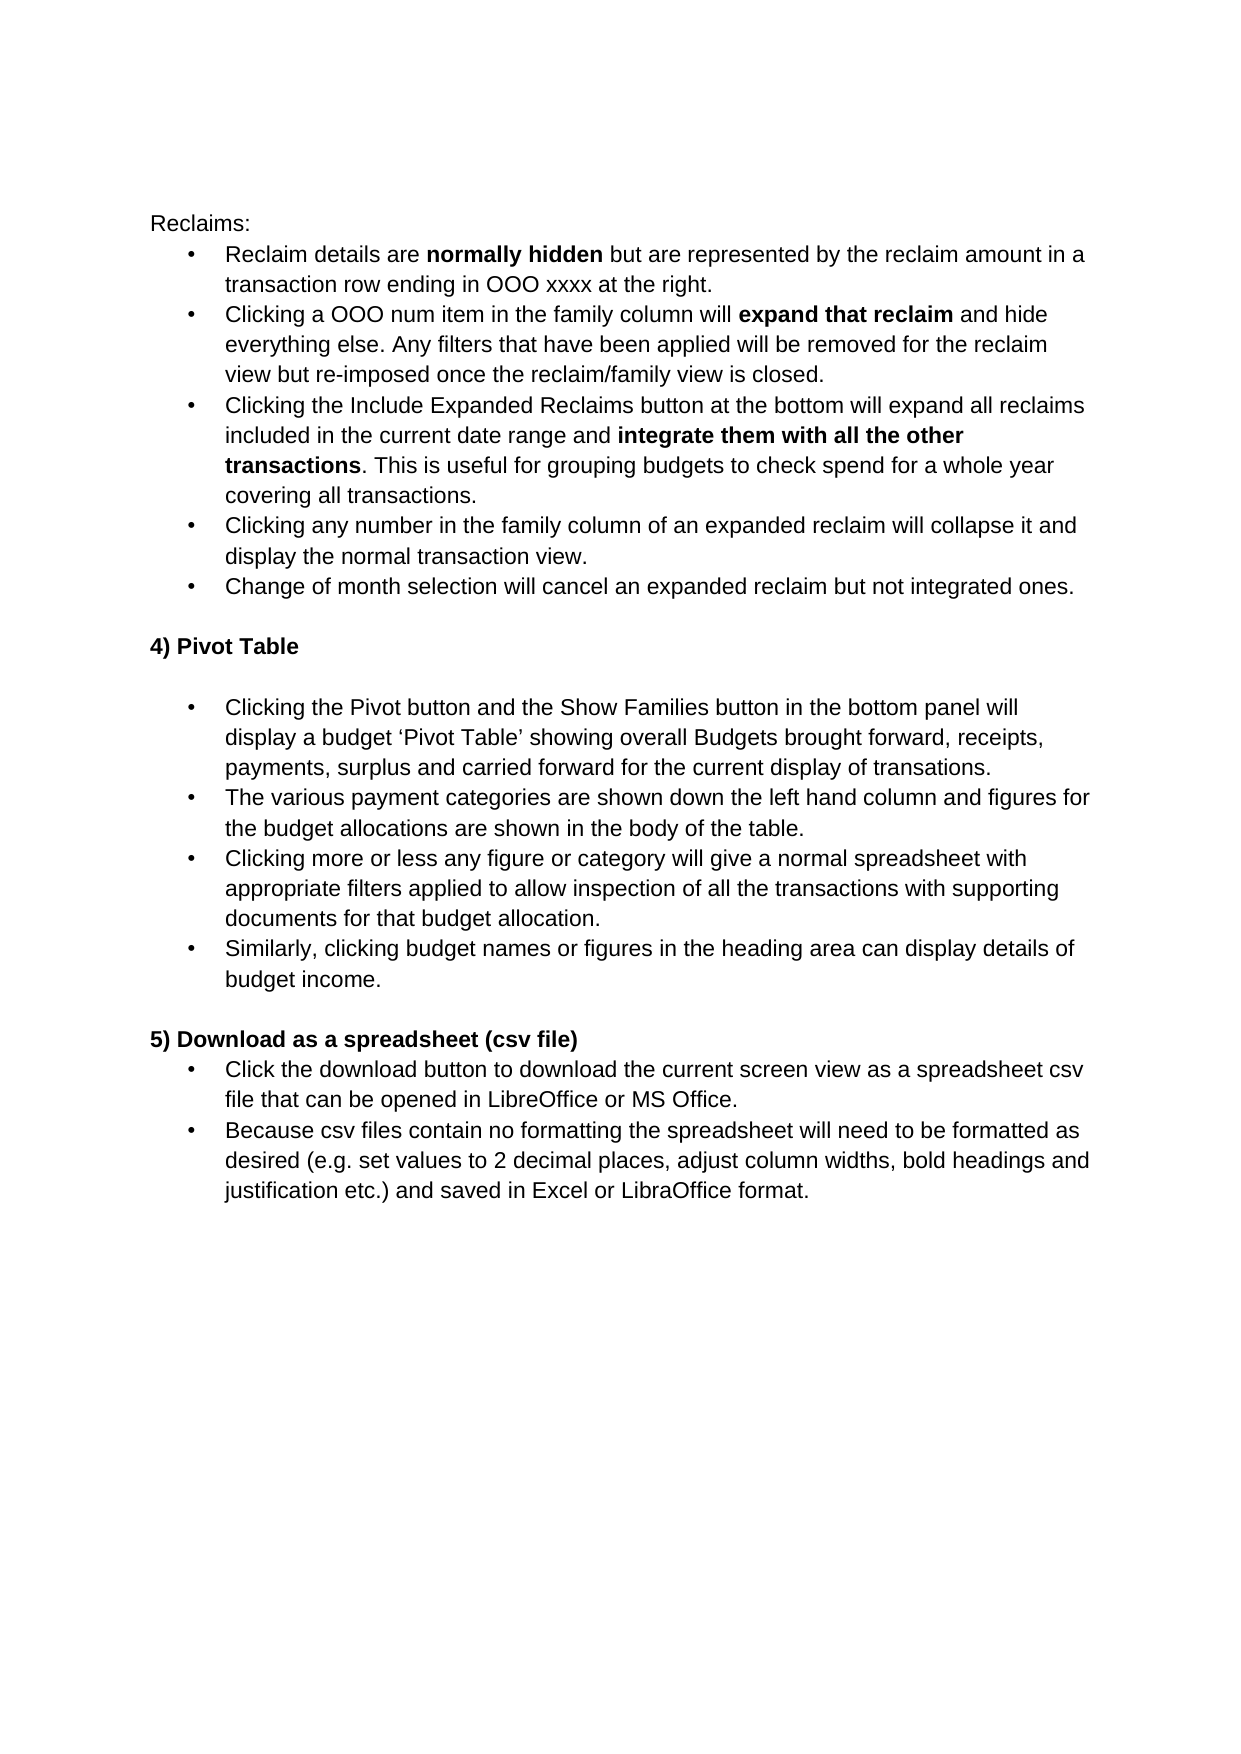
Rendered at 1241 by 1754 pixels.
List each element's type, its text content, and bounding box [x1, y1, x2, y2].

text 5) Download as a spreadsheet (csv file) [150, 1026, 1090, 1052]
list Reclaim details are normally hidden but are represented by the reclaim amount in a transaction row ending in OOO xxxx at the right. [187, 241, 1090, 297]
list Similarly, clicking budget names or figures in the heading area can display details of budget income. [187, 935, 1090, 992]
list Clicking the Pivot button and the Show Families button in the bottom panel will display a budget ‘Pivot Table’ showing overall Budgets brought forward, receipts, payments, surplus and carried forward for the current display of transations. [187, 694, 1090, 781]
list Because csv files contain no formatting the spreadsheet will need to be formatted as desired (e.g. set values to 2 decimal places, adjust column widths, bold headings and justification etc.) and saved in Excel or LibraOffice format. [187, 1117, 1090, 1203]
list Click the download button to download the current screen view as a spreadsheet csv file that can be opened in LibreOffice or MS Office. [187, 1056, 1090, 1113]
list Clicking a OOO num item in the family column will expand that reclaim and hide everything else. Any filters that have been applied will be removed for the reclaim view but re-imposed once the reclaim/family view is closed. [187, 301, 1090, 388]
list Clicking the Include Expanded Reclaims button at the bottom will expand all reclaims included in the current date range and integrate them with all the other transactions. This is useful for grouping budgets to check spend for a whole year covering all transactions. [187, 392, 1090, 509]
list Change of month selection will cancel an expanded reclaim but not integrated ones. [187, 573, 1090, 599]
list Clicking any number in the family column of an expanded reclaim will collapse it and display the normal transaction view. [187, 512, 1090, 569]
list The various payment categories are shown down the left hand column and figures for the budget allocations are shown in the body of the table. [187, 784, 1090, 841]
list Clicking more or less any figure or category will give a normal spreadsheet with appropriate filters applied to allow inspection of all the transactions with supporting documents for that budget allocation. [187, 845, 1090, 932]
text 4) Pivot Table [150, 633, 1090, 660]
text Reclaims: [150, 210, 1090, 237]
